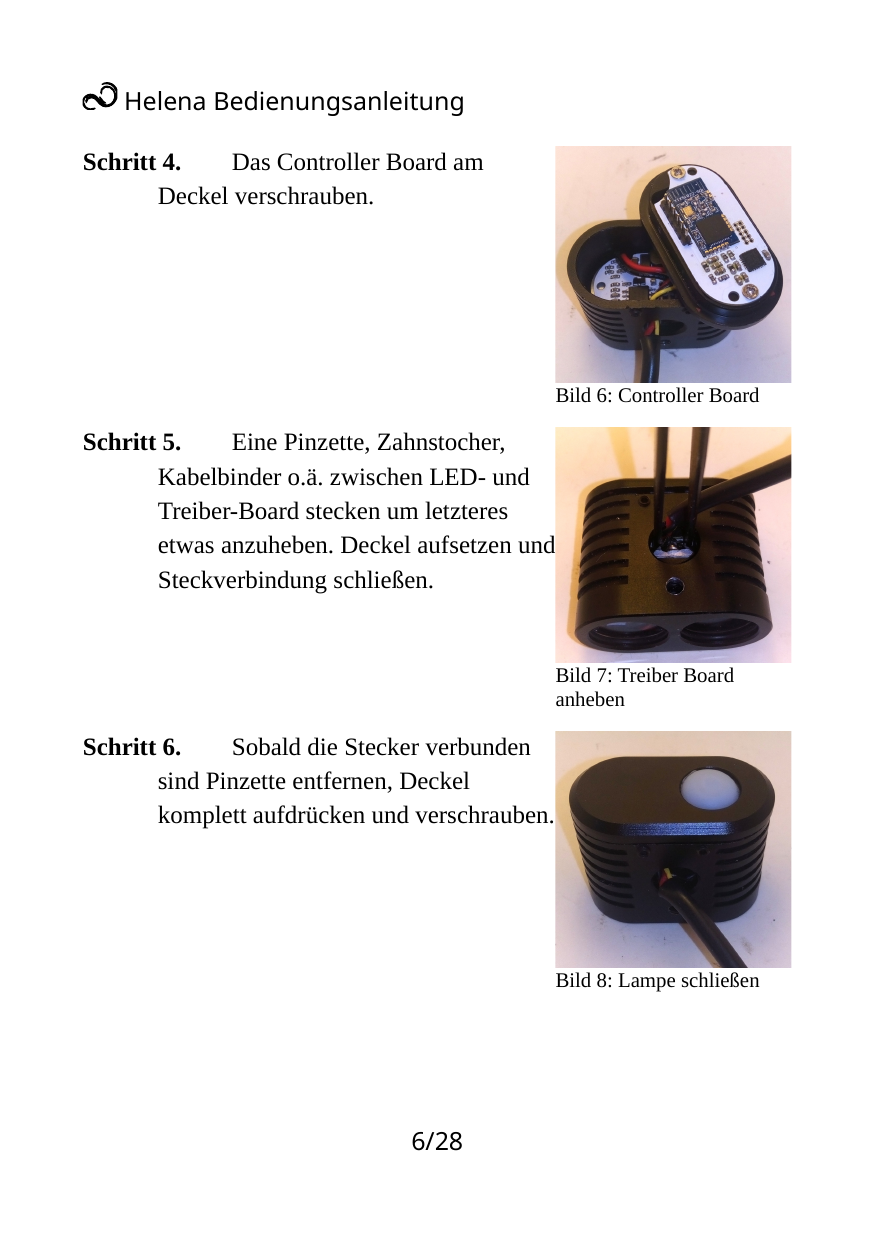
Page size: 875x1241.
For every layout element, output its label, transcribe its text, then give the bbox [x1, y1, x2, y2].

picture [555, 146, 792, 383]
picture [555, 427, 792, 663]
list Bild 7: Treiber Board anheben [555, 663, 791, 711]
picture [555, 731, 792, 968]
list Bild 8: Lampe schließen [555, 968, 791, 992]
list Sobald die Stecker verbunden sind Pinzette entfernen, Deckel komplett aufdrücken und verschrauben. [83, 732, 555, 992]
list Bild 6: Controller Board [555, 383, 791, 407]
list Eine Pinzette, Zahnstocher, Kabelbinder o.ä. zwischen LED- und Treiber-Board stecken um letzteres etwas anzuheben. Deckel aufsetzen und Steckverbindung schließen. [83, 427, 555, 711]
list Das Controller Board am Deckel verschrauben. [83, 147, 555, 407]
